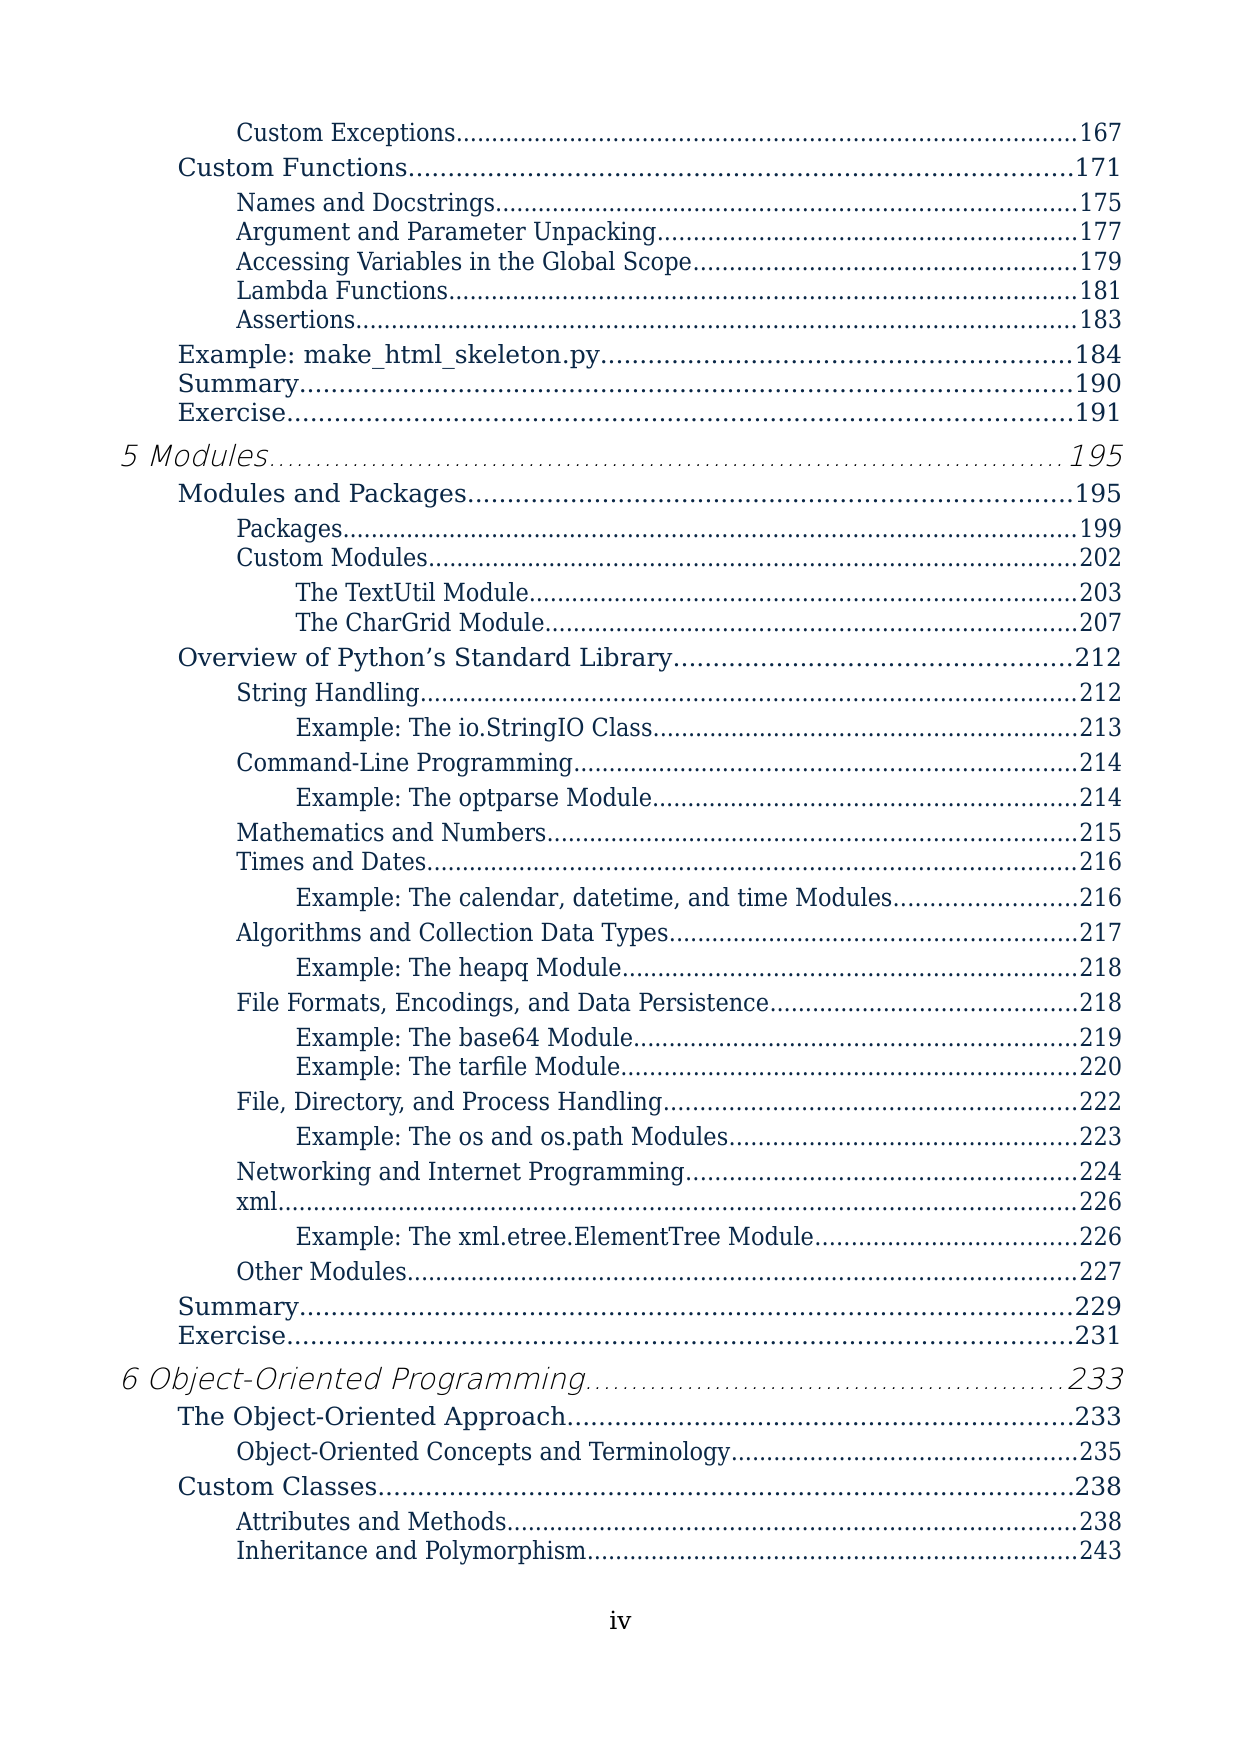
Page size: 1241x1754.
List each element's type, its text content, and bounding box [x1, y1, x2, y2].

text Argument and Parameter Unpacking 177 [236, 217, 1122, 247]
text Other Modules 227 [236, 1257, 1122, 1286]
text Times and Dates 216 [236, 848, 1122, 877]
text The CharGrid Module 207 [295, 608, 1122, 637]
text 5 Modules 195 [118, 439, 1122, 473]
text Object-Oriented Concepts and Terminology 235 [236, 1437, 1122, 1466]
text Example: make_html_skeleton.py 184 [177, 340, 1122, 369]
text File Formats, Encodings, and Data Persistence 218 [236, 988, 1122, 1017]
text The Object-Oriented Approach 233 [177, 1402, 1122, 1431]
text Example: The base64 Module 219 [295, 1023, 1122, 1052]
text Command-Line Programming 214 [236, 748, 1122, 777]
text Exercise 231 [177, 1321, 1122, 1350]
text Example: The os and os.path Modules 223 [295, 1122, 1122, 1152]
text Example: The xml.etree.ElementTree Module 226 [295, 1222, 1122, 1251]
text Networking and Internet Programming 224 [236, 1158, 1122, 1187]
text The TextUtil Module 203 [295, 579, 1122, 608]
text Example: The io.StringIO Class 213 [295, 713, 1122, 742]
text Accessing Variables in the Global Scope 179 [236, 247, 1122, 276]
text Custom Exceptions 167 [236, 118, 1122, 147]
text Summary 190 [177, 369, 1122, 398]
text Inheritance and Polymorphism 243 [236, 1537, 1122, 1566]
text Summary 229 [177, 1292, 1122, 1321]
text Exercise 191 [177, 398, 1122, 428]
text Custom Modules 202 [236, 543, 1122, 573]
text Custom Classes 238 [177, 1472, 1122, 1501]
text xml 226 [236, 1187, 1122, 1216]
text Attributes and Methods 238 [236, 1507, 1122, 1537]
text Custom Functions 171 [177, 153, 1122, 182]
text String Handling 212 [236, 678, 1122, 707]
text Example: The calendar, datetime, and time Modules 216 [295, 883, 1122, 912]
text Algorithms and Collection Data Types 217 [236, 918, 1122, 947]
text File, Directory, and Process Handling 222 [236, 1087, 1122, 1117]
text Lambda Functions 181 [236, 276, 1122, 305]
text Modules and Packages 195 [177, 479, 1122, 508]
text Example: The optparse Module 214 [295, 783, 1122, 812]
text 6 Object-Oriented Programming 233 [118, 1362, 1122, 1396]
text Example: The tarfile Module 220 [295, 1052, 1122, 1081]
text Names and Docstrings 175 [236, 188, 1122, 217]
text Assertions 183 [236, 305, 1122, 334]
text Example: The heapq Module 218 [295, 953, 1122, 982]
text Mathematics and Numbers 215 [236, 818, 1122, 848]
text Overview of Python’s Standard Library 212 [177, 643, 1122, 672]
text Packages 199 [236, 514, 1122, 543]
